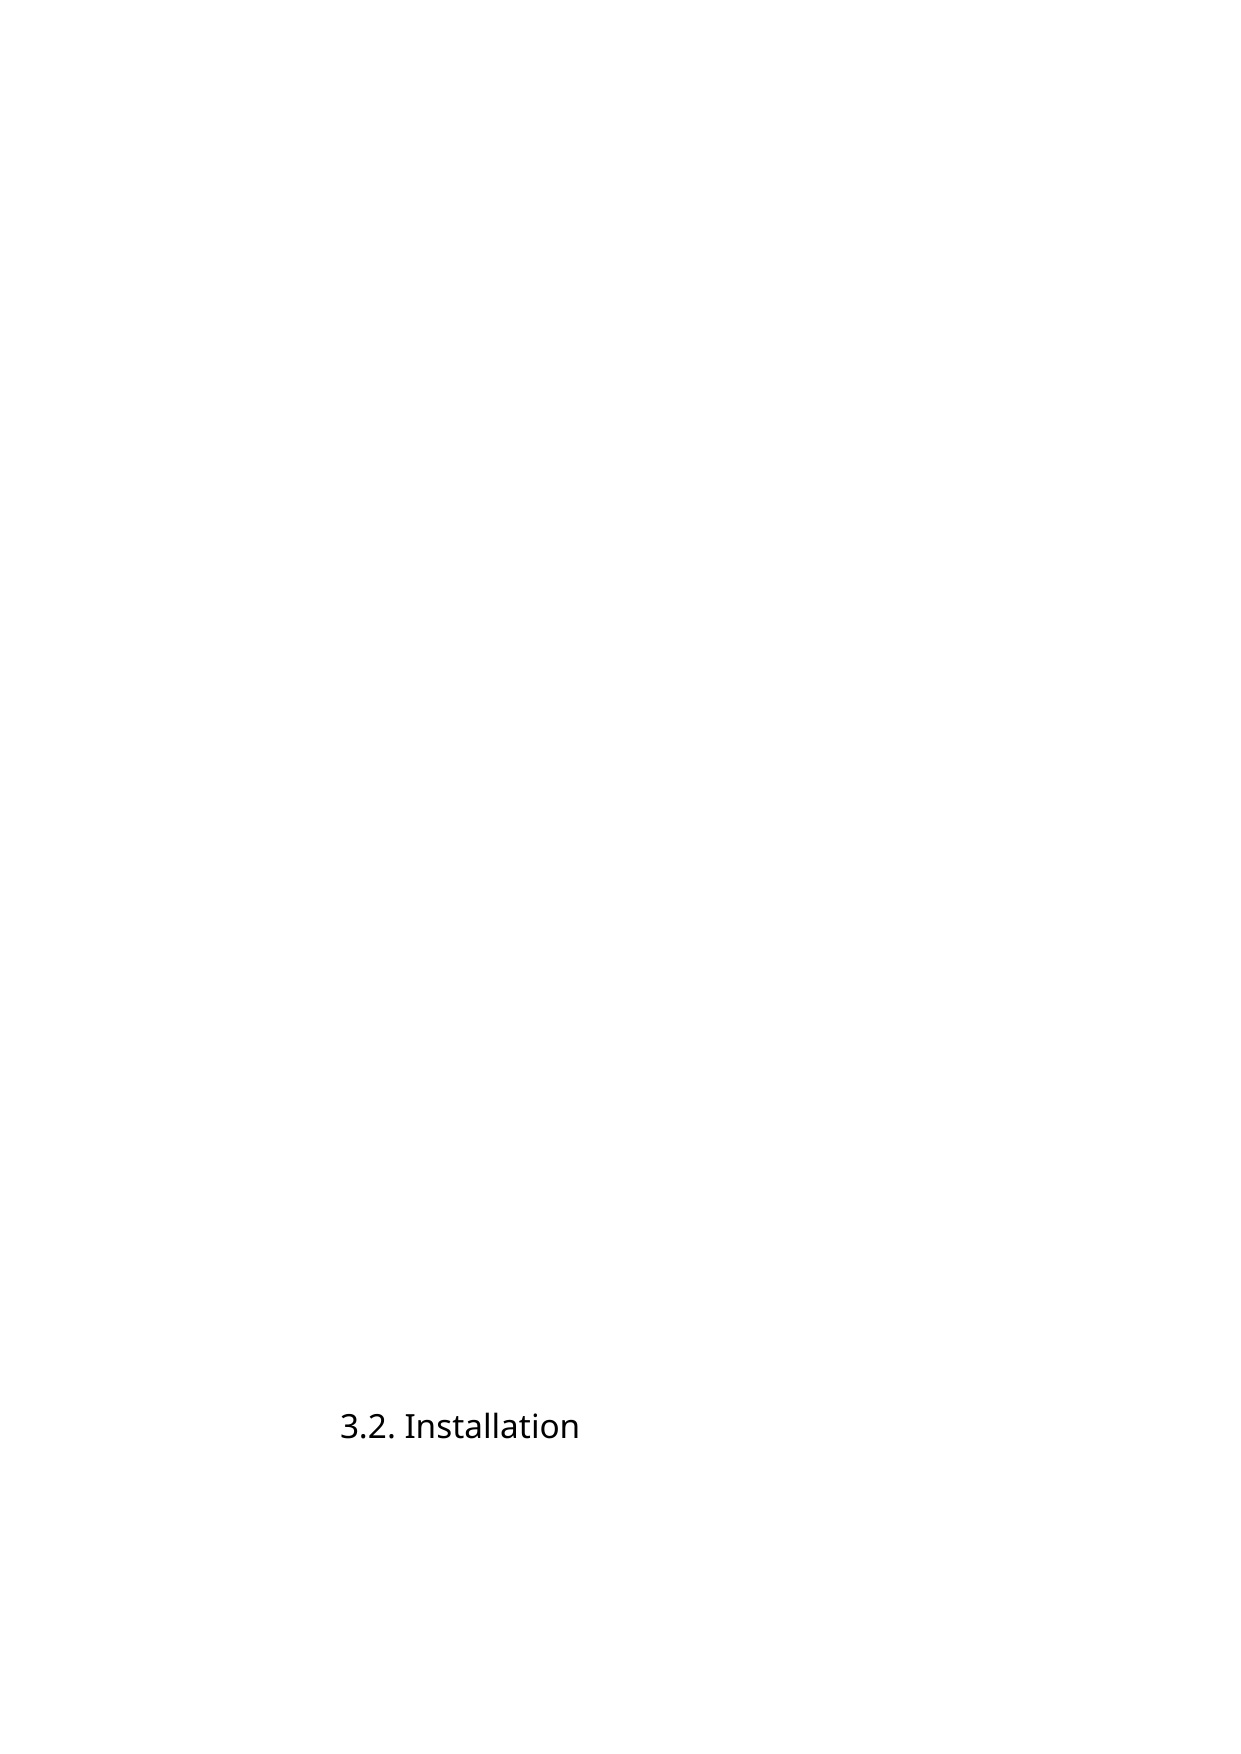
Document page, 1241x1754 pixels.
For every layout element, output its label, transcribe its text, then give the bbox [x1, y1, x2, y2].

text 3.2. Installation [340, 1403, 1122, 1448]
